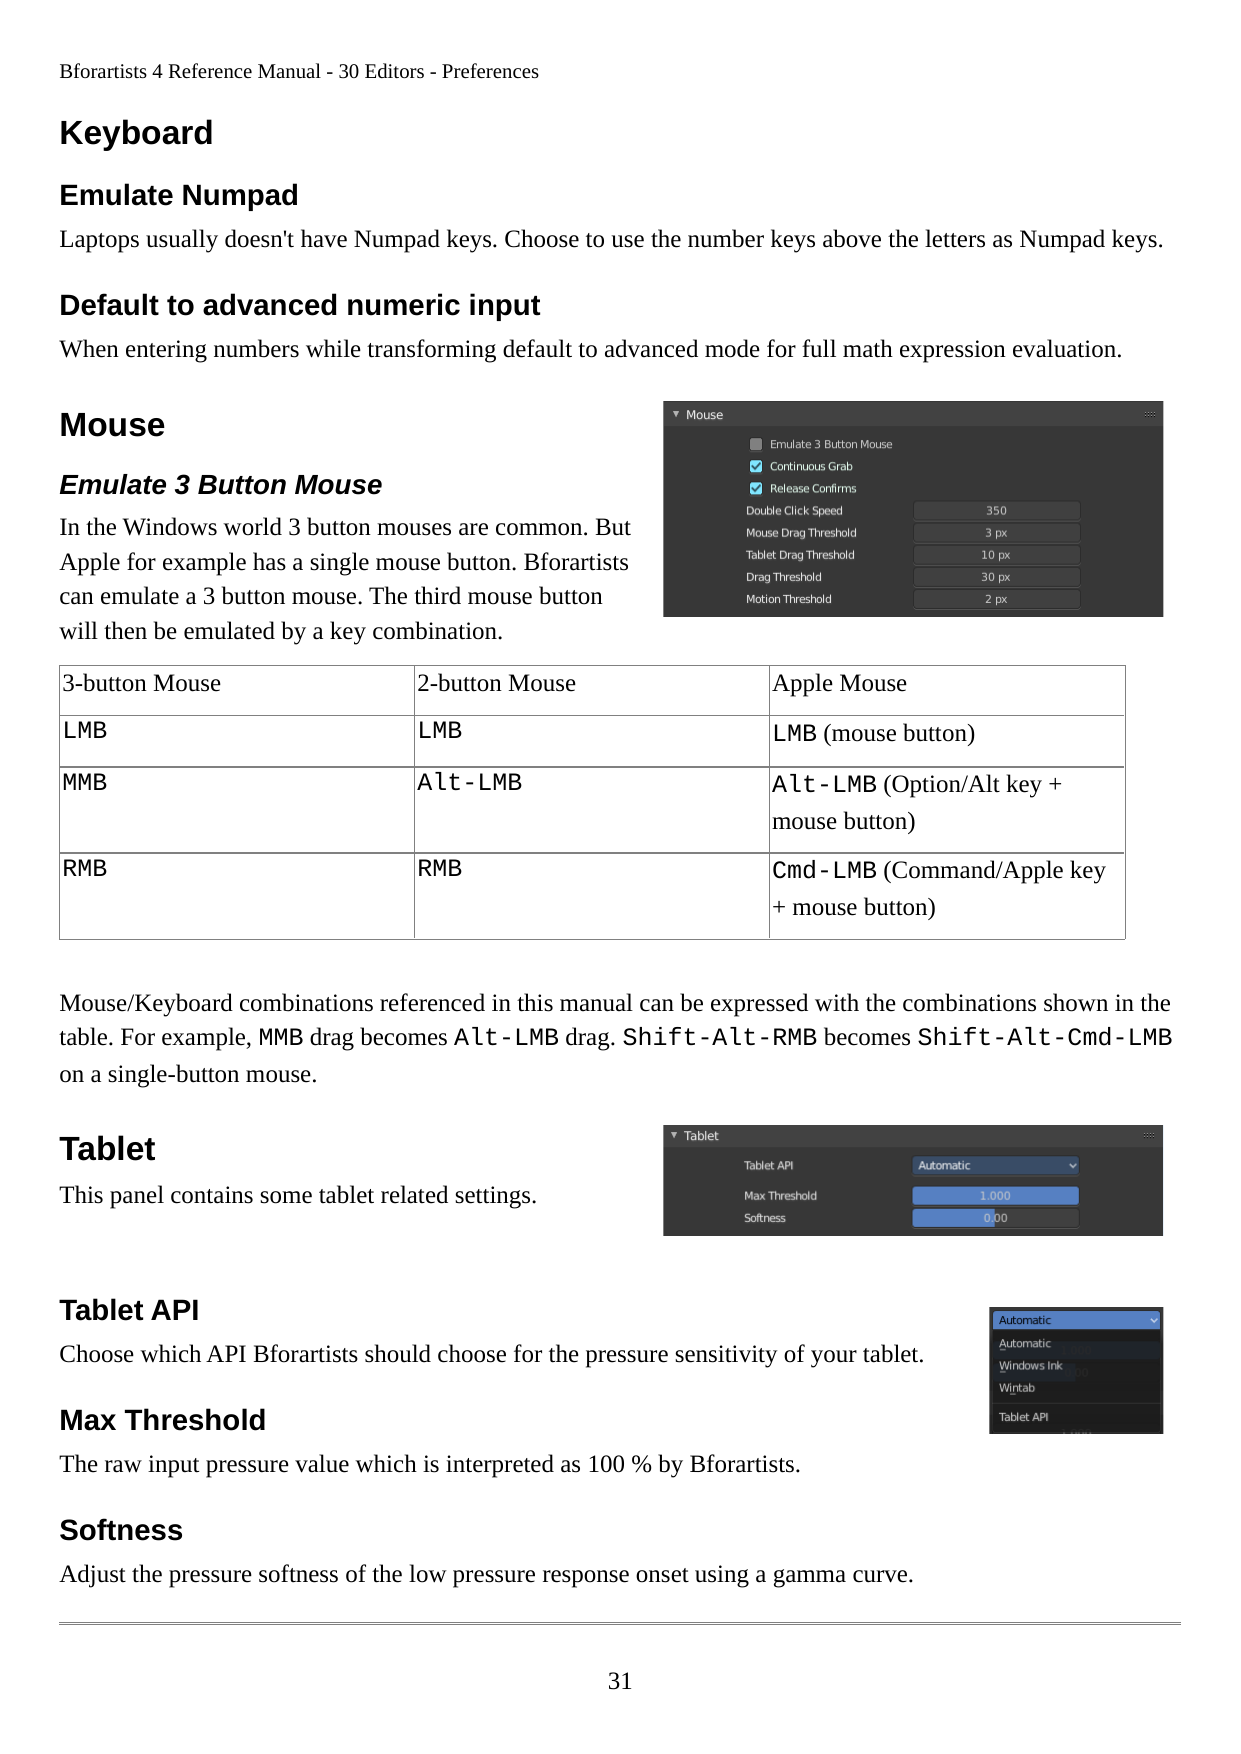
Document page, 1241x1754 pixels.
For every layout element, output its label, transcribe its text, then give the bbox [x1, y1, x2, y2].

subtitle Default to advanced numeric input [59, 288, 1181, 322]
table_cell RMB [60, 854, 414, 938]
subtitle Max Threshold [59, 1403, 1181, 1436]
subtitle [1164, 404, 1181, 443]
table_header 2-button Mouse [415, 666, 769, 714]
subtitle Emulate Numpad [59, 178, 1181, 212]
table_cell LMB (mouse button) [770, 715, 1125, 766]
subtitle [1164, 1129, 1181, 1167]
text Laptops usually doesn't have Numpad keys. Choose to use the number keys above the letters as Numpad keys. [59, 224, 1181, 253]
table_cell LMB [415, 716, 769, 766]
subtitle Tablet [59, 1129, 663, 1167]
picture [663, 1125, 1164, 1236]
subtitle Softness [59, 1512, 1181, 1546]
text Adjust the pressure softness of the low pressure response onset using a gamma curve. [59, 1559, 1181, 1587]
subtitle Tablet API [59, 1293, 1181, 1326]
table_cell Alt-LMB (Option/Alt key + mouse button) [770, 766, 1125, 852]
table_cell Cmd-LMB (Command/Apple key + mouse button) [770, 852, 1125, 938]
subtitle Emulate 3 Button Mouse [59, 468, 663, 500]
table_header 3-button Mouse [60, 666, 414, 714]
table_cell RMB [415, 854, 769, 938]
text When entering numbers while transforming default to advanced mode for full math expression evaluation. [59, 334, 1181, 363]
subtitle [1164, 468, 1181, 500]
table_cell LMB [60, 716, 414, 766]
subtitle Mouse [59, 404, 663, 443]
subtitle Keyboard [59, 113, 1181, 151]
table_cell Alt-LMB [415, 768, 769, 852]
text The raw input pressure value which is interpreted as 100 % by Bforartists. [59, 1449, 1181, 1478]
table_cell MMB [60, 768, 414, 852]
text Mouse/Keyboard combinations referenced in this manual can be expressed with the combinations shown in the table. For example, MMB drag becomes Alt-LMB drag. Shift-Alt-RMB becomes Shift-Alt-Cmd-LMB on a single-button mouse. [59, 988, 1181, 1088]
text Choose which API Bforartists should choose for the pressure sensitivity of your tablet. [59, 1339, 989, 1368]
table_header Apple Mouse [770, 666, 1125, 714]
text In the Windows world 3 button mouses are common. But Apple for example has a single mouse button. Bforartists can emulate a 3 button mouse. The third mouse button will then be emulated by a key combination. [59, 512, 1181, 644]
picture [989, 1307, 1164, 1434]
text This panel contains some tablet related settings. [59, 1180, 663, 1209]
